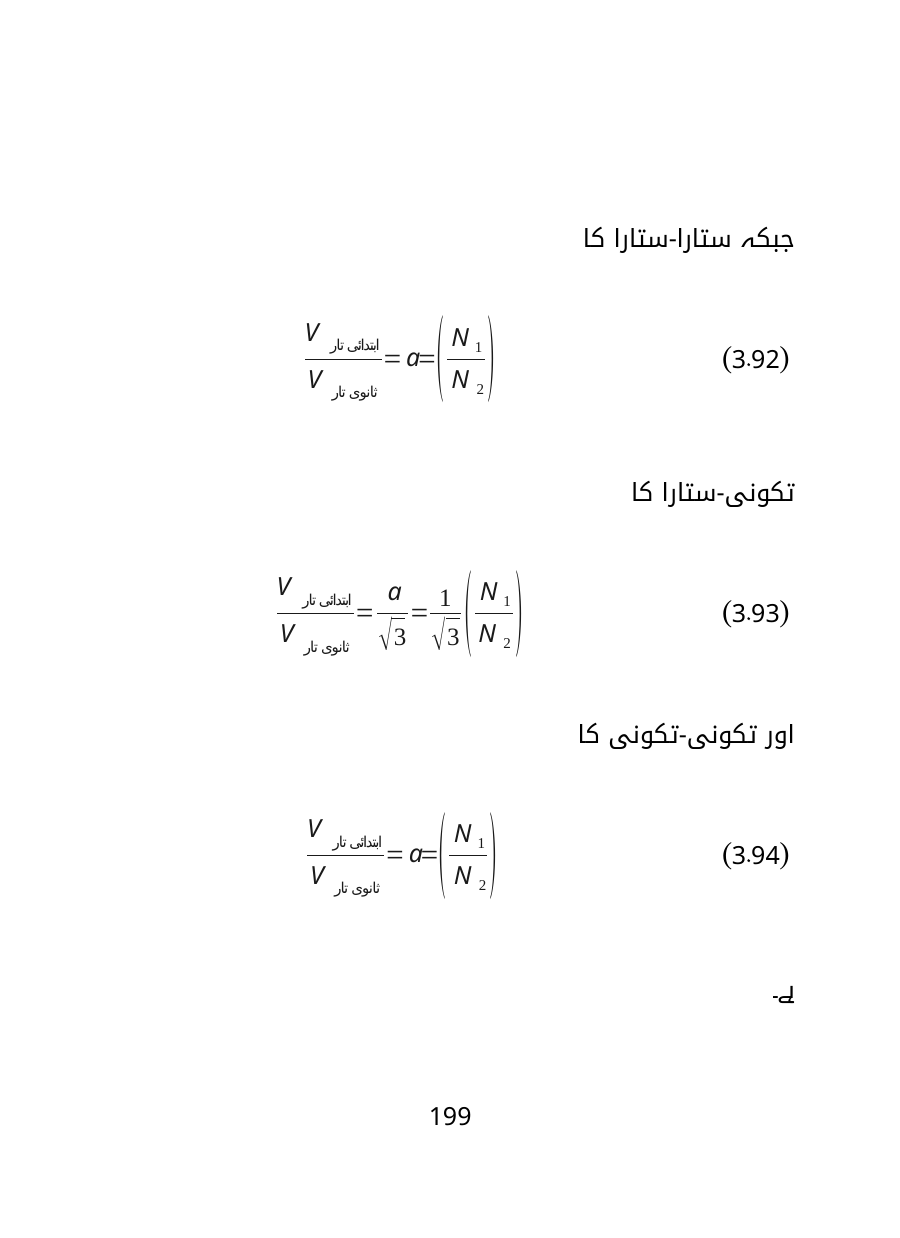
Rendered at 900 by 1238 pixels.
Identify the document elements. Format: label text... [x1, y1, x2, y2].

text جبکہ ستارا-ستارا کا [105, 215, 795, 262]
text تکونی-ستارا کا [105, 469, 795, 517]
text اور تکونی-تکونی کا [105, 712, 795, 759]
table_header (3.93) [702, 564, 795, 677]
table_header [105, 806, 706, 919]
text ہے۔ [105, 966, 795, 1013]
table_header (3.92) [702, 309, 795, 423]
table_header [105, 309, 702, 423]
table_header [105, 564, 702, 677]
table_header (3.94) [706, 806, 795, 919]
